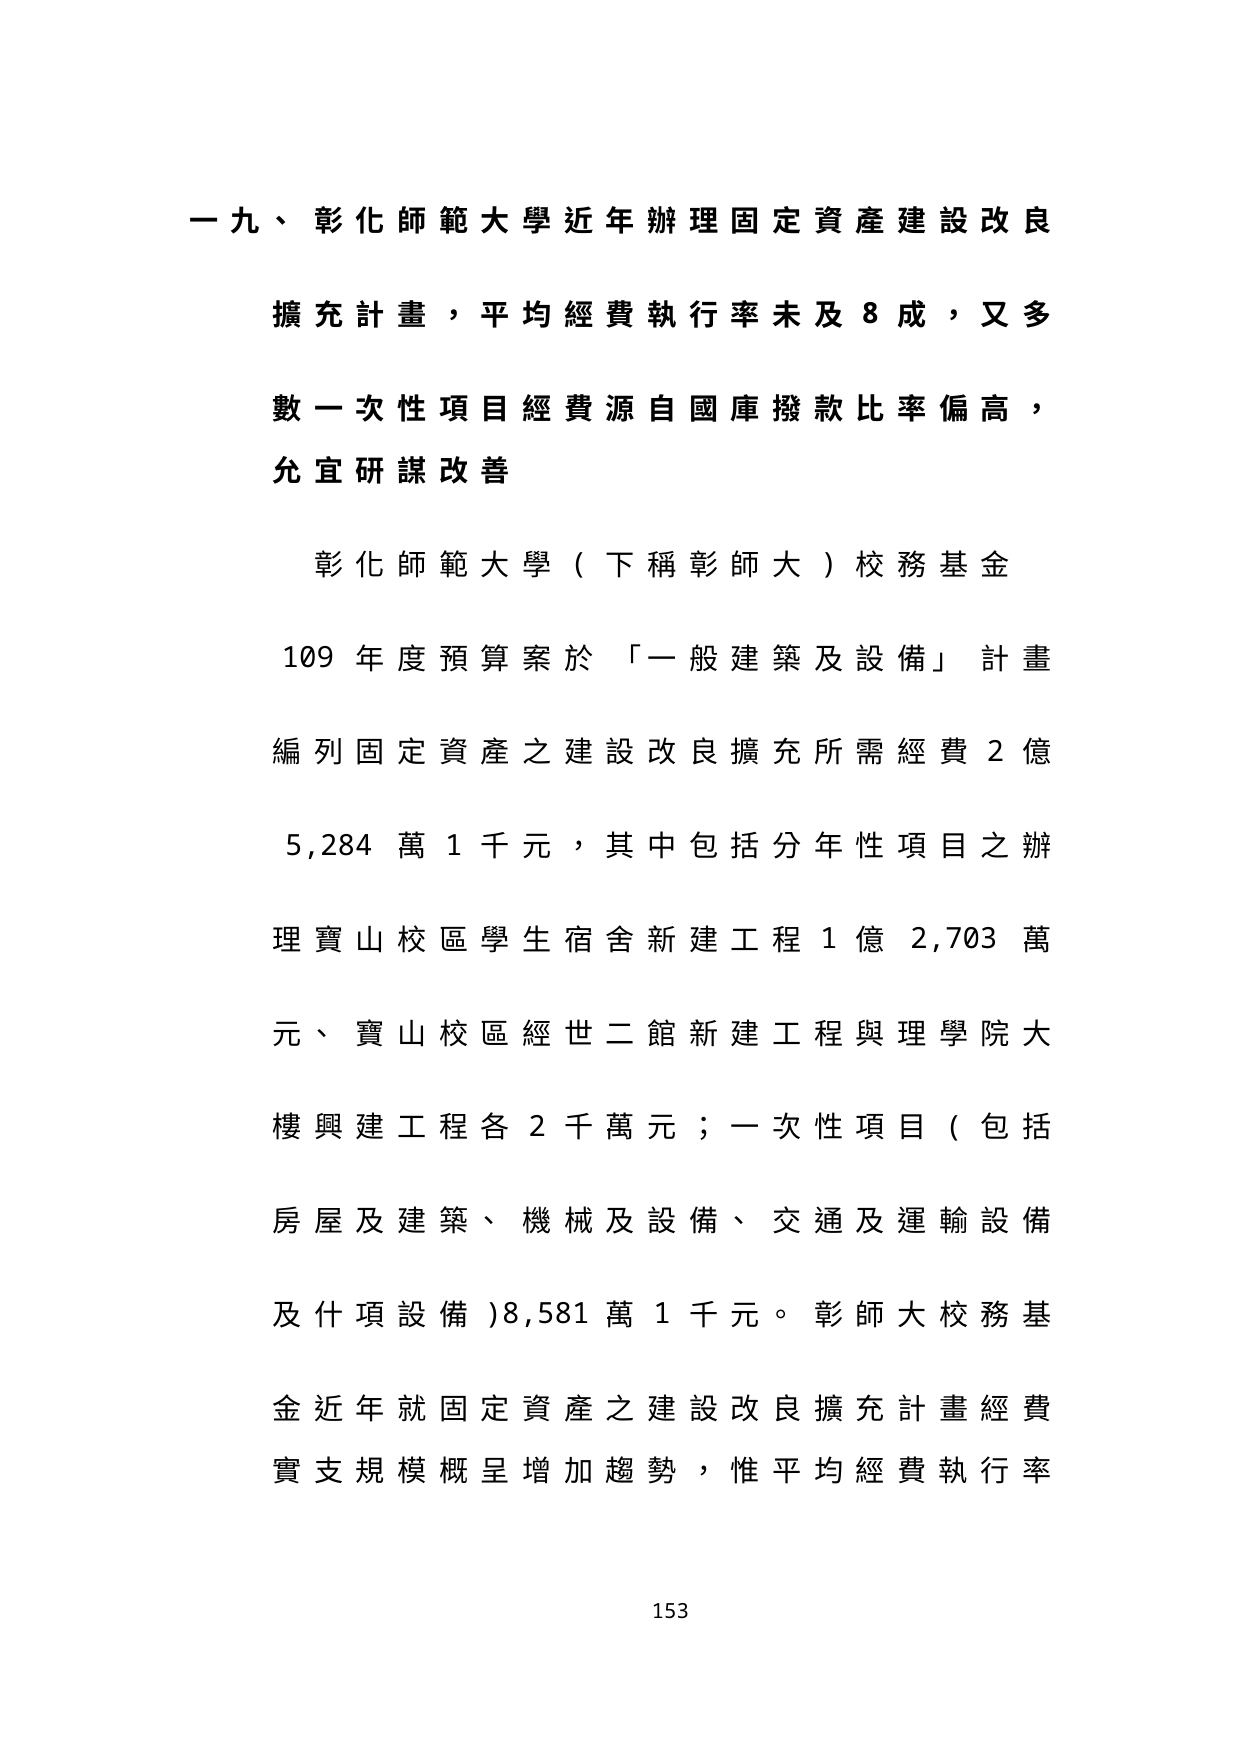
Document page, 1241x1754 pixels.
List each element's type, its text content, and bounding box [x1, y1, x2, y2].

text 彰化師範大學(下稱彰師大)校務基金109年度預算案於「一般建築及設備」計畫編列固定資產之建設改良擴充所需經費2億5,284萬1千元，其中包括分年性項目之辦理寶山校區學生宿舍新建工程1億2,703萬元、寶山校區經世二館新建工程與理學院大樓興建工程各2千萬元；一次性項目(包括房屋及建築、機械及設備、交通及運輸設備及什項設備)8,581萬1千元。彰師大校務基金近年就固定資產之建設改良擴充計畫經費實支規模概呈增加趨勢，惟平均經費執行率 [242, 490, 1058, 1490]
text 一九、彰化師範大學近年辦理固定資產建設改良擴充計畫，平均經費執行率未及8成，又多數一次性項目經費源自國庫撥款比率偏高，允宜研謀改善 [183, 177, 1058, 490]
